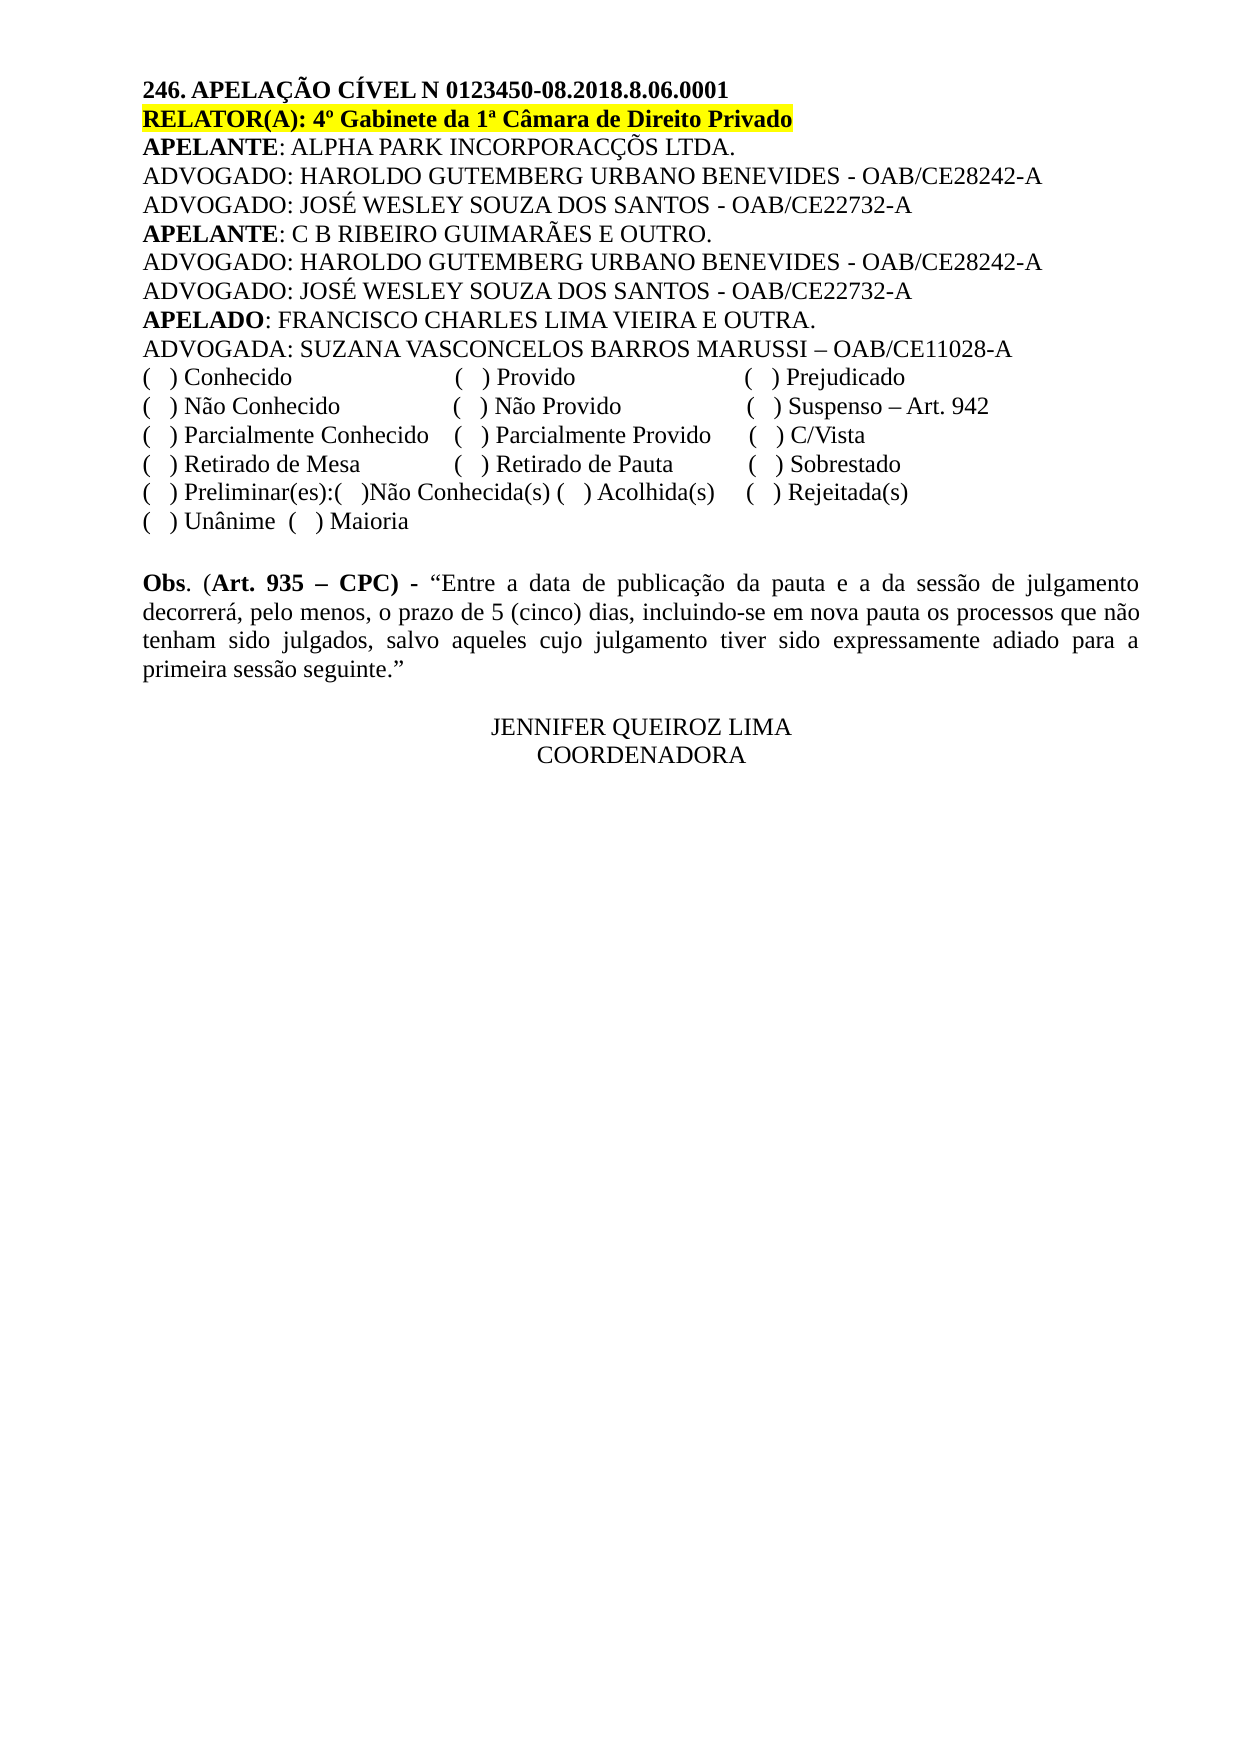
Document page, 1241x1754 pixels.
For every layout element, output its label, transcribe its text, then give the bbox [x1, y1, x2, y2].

text JENNIFER QUEIROZ LIMA [142, 712, 1141, 741]
text 246. APELAÇÃO CÍVEL N 0123450-08.2018.8.06.0001 RELATOR(A): 4º Gabinete da 1ª Câmara de Direito Privado APELANTE: ALPHA PARK INCORPORACÇÕS LTDA. ADVOGADO: HAROLDO GUTEMBERG URBANO BENEVIDES - OAB/CE28242-A ADVOGADO: JOSÉ WESLEY SOUZA DOS SANTOS - OAB/CE22732-A APELANTE: C B RIBEIRO GUIMARÃES E OUTRO. ADVOGADO: HAROLDO GUTEMBERG URBANO BENEVIDES - OAB/CE28242-A ADVOGADO: JOSÉ WESLEY SOUZA DOS SANTOS - OAB/CE22732-A APELADO: FRANCISCO CHARLES LIMA VIEIRA E OUTRA. ADVOGADA: SUZANA VASCONCELOS BARROS MARUSSI – OAB/CE11028-A [142, 75, 1141, 362]
text ( ) Preliminar(es):( )Não Conhecida(s) ( ) Acolhida(s) ( ) Rejeitada(s) [142, 477, 1158, 506]
text ( ) Retirado de Mesa ( ) Retirado de Pauta ( ) Sobrestado [142, 449, 1158, 477]
text Obs. (Art. 935 – CPC) - “Entre a data de publicação da pauta e a da sessão de julgamento decorrerá, pelo menos, o prazo de 5 (cinco) dias, incluindo-se em nova pauta os processos que não tenham sido julgados, salvo aqueles cujo julgamento tiver sido expressamente adiado para a primeira sessão seguinte.” [142, 568, 1141, 683]
text ( ) Conhecido ( ) Provido ( ) Prejudicado [142, 362, 1141, 391]
text ( ) Parcialmente Conhecido ( ) Parcialmente Provido ( ) C/Vista [142, 420, 1158, 449]
text ( ) Não Conhecido ( ) Não Provido ( ) Suspenso – Art. 942 [142, 391, 1158, 420]
text ( ) Unânime ( ) Maioria [142, 506, 1141, 535]
text COORDENADORA [142, 741, 1141, 769]
